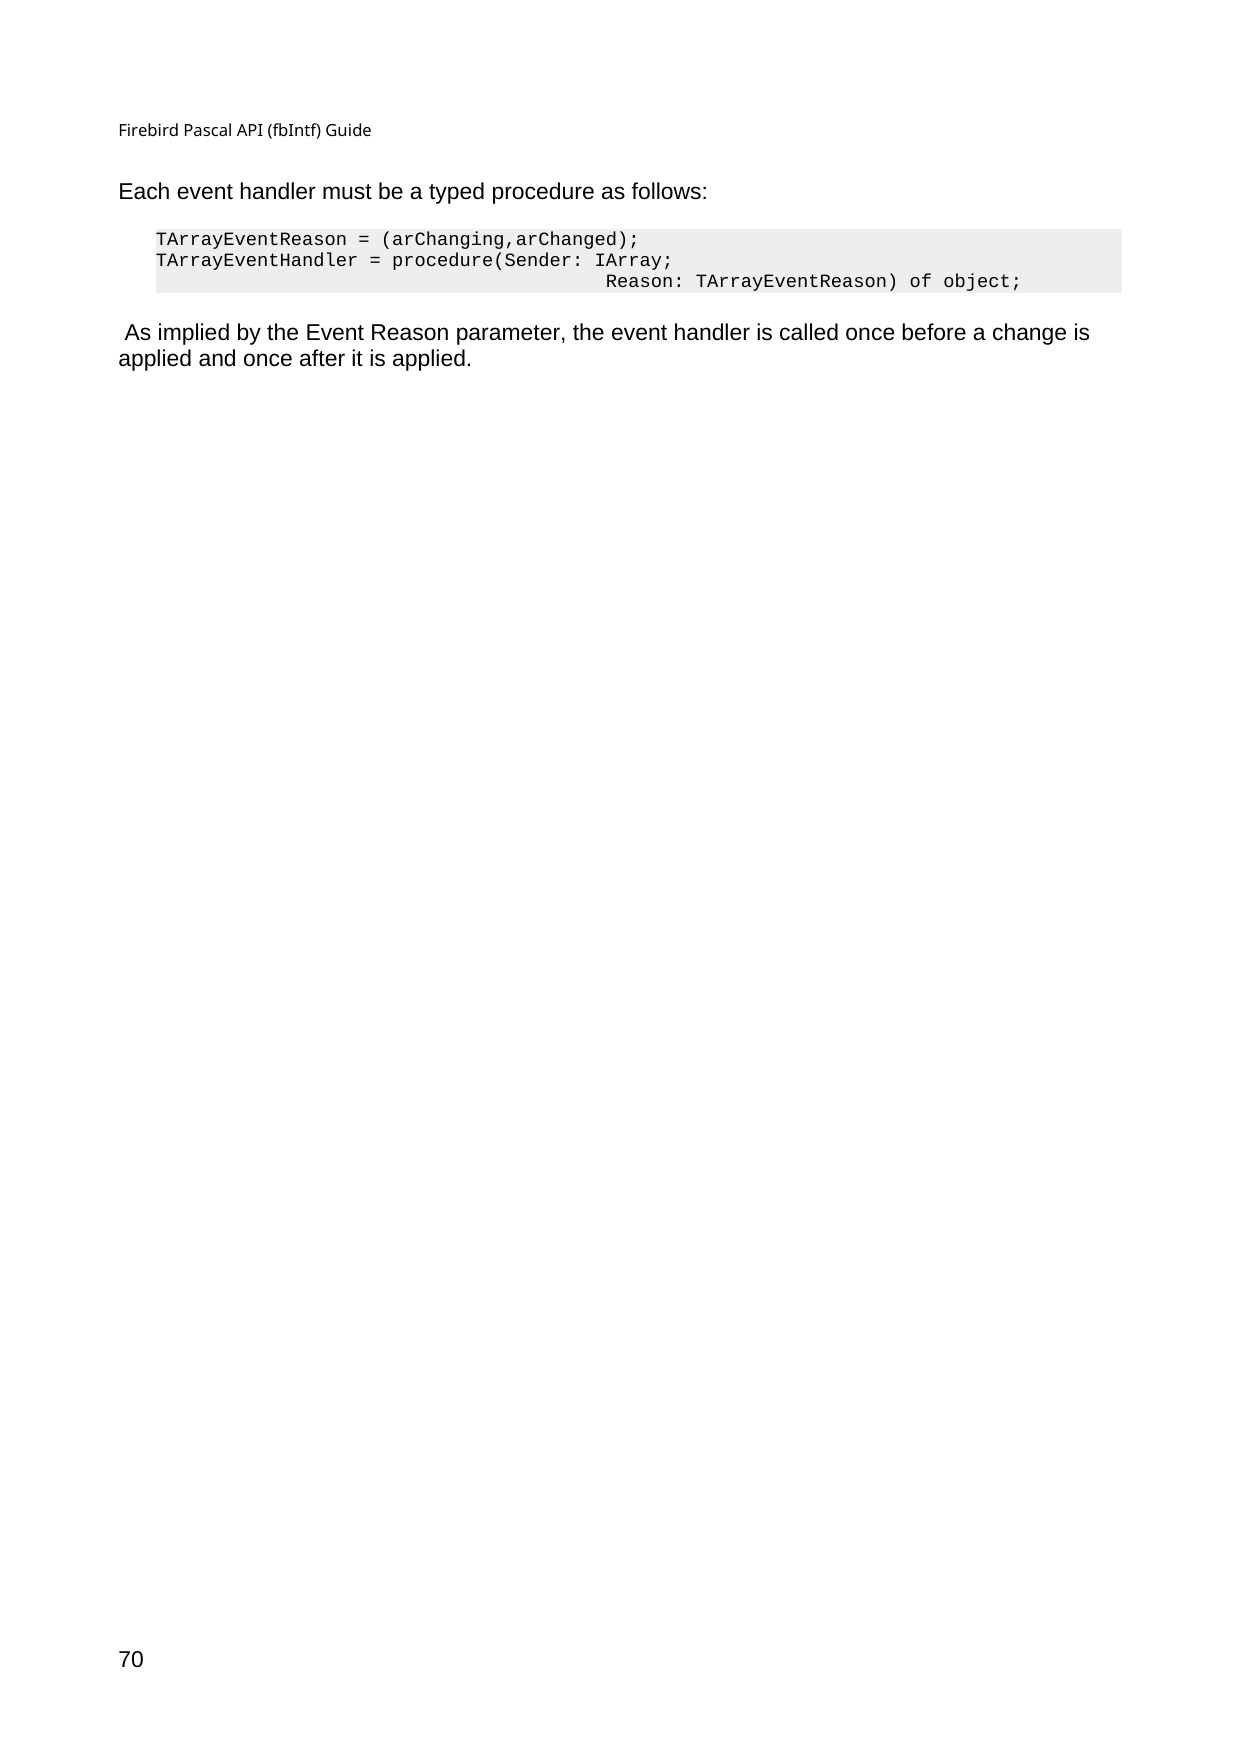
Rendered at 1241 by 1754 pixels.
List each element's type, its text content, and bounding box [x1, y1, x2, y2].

text Reason: TArrayEventReason) of object; [156, 272, 1122, 293]
text TArrayEventHandler = procedure(Sender: IArray; [156, 251, 1122, 272]
text As implied by the Event Reason parameter, the event handler is called once before a change is applied and once after it is applied. [118, 319, 1122, 371]
text TArrayEventReason = (arChanging,arChanged); [156, 229, 1122, 251]
text Each event handler must be a typed procedure as follows: [118, 178, 1122, 204]
